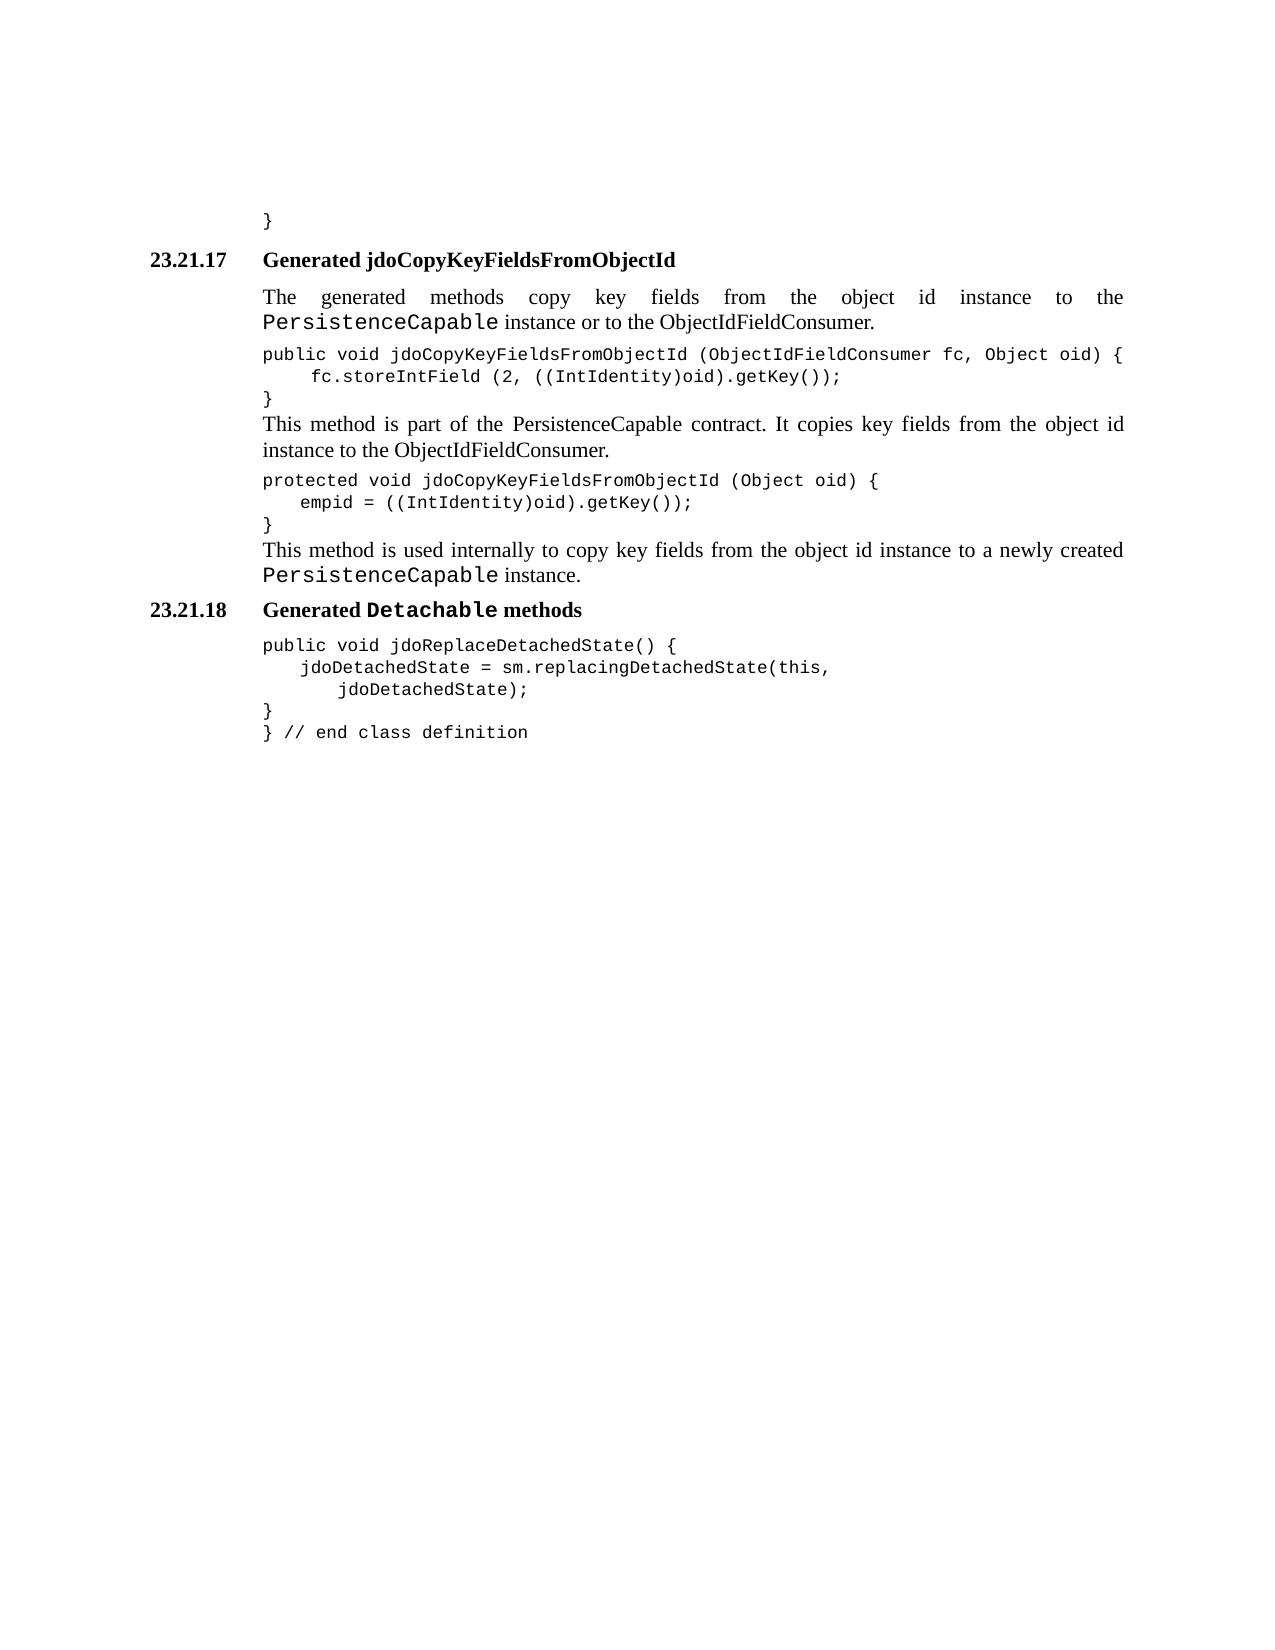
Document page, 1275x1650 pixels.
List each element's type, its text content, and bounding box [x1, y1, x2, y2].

text protected void jdoCopyKeyFieldsFromObjectId (Object oid) { [262, 470, 1125, 492]
text fc.storeIntField (2, ((IntIdentity)oid).getKey()); [262, 366, 1125, 388]
text jdoDetachedState); [262, 678, 1125, 700]
text } [262, 388, 1125, 410]
subtitle Generated Detachable methods [150, 597, 1125, 624]
text public void jdoCopyKeyFieldsFromObjectId (ObjectIdFieldConsumer fc, Object oid) { [262, 344, 1125, 366]
text } [262, 210, 1125, 232]
text The generated methods copy key fields from the object id instance to the PersistenceCapable instance or to the ObjectIdFieldConsumer. [262, 283, 1125, 336]
text } [262, 700, 1125, 722]
text } [262, 514, 1125, 536]
text public void jdoReplaceDetachedState() { [262, 635, 1125, 657]
text This method is used internally to copy key fields from the object id instance to a newly created PersistenceCapable instance. [262, 536, 1125, 589]
text This method is part of the PersistenceCapable contract. It copies key fields from the object id instance to the ObjectIdFieldConsumer. [262, 410, 1125, 462]
text } // end class definition [262, 722, 1125, 744]
text empid = ((IntIdentity)oid).getKey()); [262, 492, 1125, 514]
text jdoDetachedState = sm.replacingDetachedState(this, [262, 657, 1125, 678]
subtitle Generated jdoCopyKeyFieldsFromObjectId [150, 246, 1125, 272]
